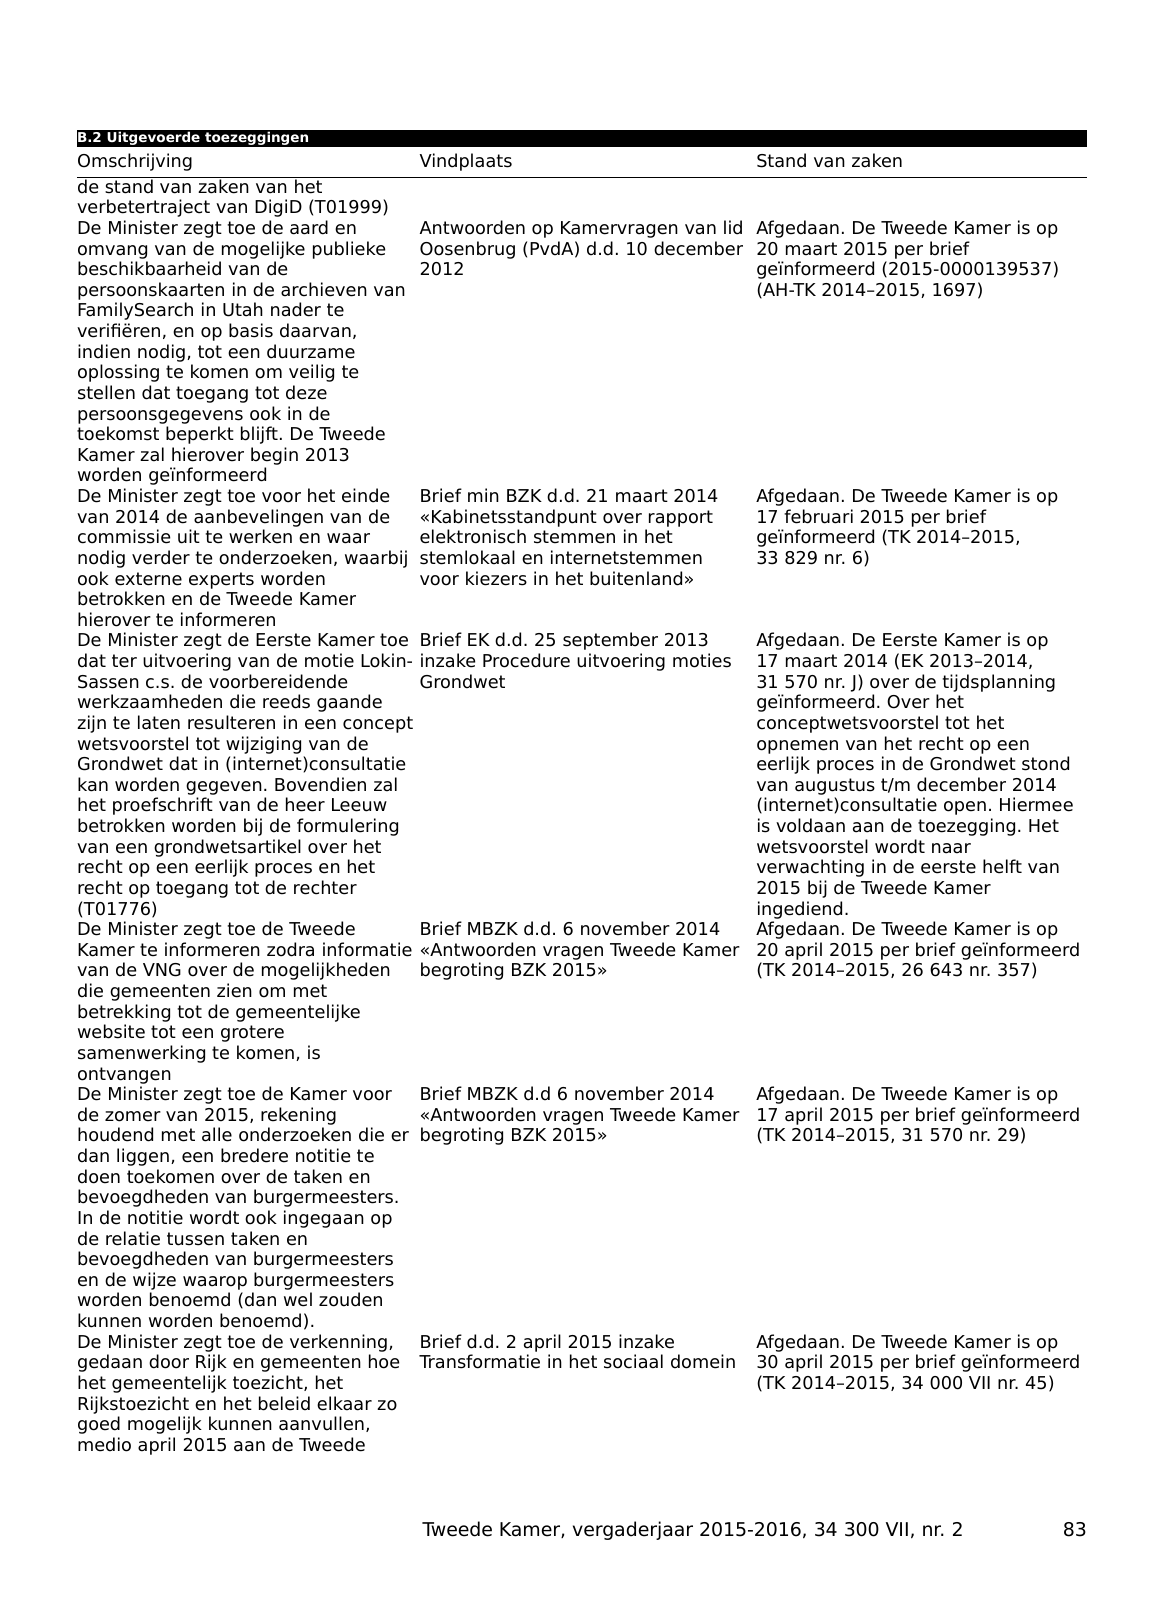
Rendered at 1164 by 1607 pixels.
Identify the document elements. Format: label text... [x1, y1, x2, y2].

table_cell [750, 178, 1087, 218]
table_cell Afgedaan. De Tweede Kamer is op 30 april 2015 per brief geïnformeerd (TK 2014–2015, 34 000 VII nr. 45) [750, 1332, 1087, 1455]
table_cell De Minister zegt toe voor het einde van 2014 de aanbevelingen van de commissie uit te werken en waar nodig verder te onderzoeken, waarbij ook externe experts worden betrokken en de Tweede Kamer hierover te informeren [77, 486, 413, 630]
table_cell Afgedaan. De Tweede Kamer is op 20 april 2015 per brief geïnformeerd (TK 2014–2015, 26 643 nr. 357) [750, 919, 1087, 1084]
table_cell Afgedaan. De Tweede Kamer is op 17 februari 2015 per brief geïnformeerd (TK 2014–2015, 33 829 nr. 6) [750, 486, 1087, 630]
table_cell Vindplaats [413, 147, 750, 177]
table_cell Antwoorden op Kamervragen van lid Oosenbrug (PvdA) d.d. 10 december 2012 [413, 218, 750, 486]
table_cell Omschrijving [77, 147, 413, 177]
table_cell de stand van zaken van het verbetertraject van DigiD (T01999) [77, 178, 413, 218]
table_cell Brief min BZK d.d. 21 maart 2014 «Kabinetsstandpunt over rapport elektronisch stemmen in het stemlokaal en internetstemmen voor kiezers in het buitenland» [413, 486, 750, 630]
table_cell De Minister zegt toe de aard en omvang van de mogelijke publieke beschikbaarheid van de persoonskaarten in de archieven van FamilySearch in Utah nader te verifiëren, en op basis daarvan, indien nodig, tot een duurzame oplossing te komen om veilig te stellen dat toegang tot deze persoonsgegevens ook in de toekomst beperkt blijft. De Tweede Kamer zal hierover begin 2013 worden geïnformeerd [77, 218, 413, 486]
table_cell Brief MBZK d.d. 6 november 2014 «Antwoorden vragen Tweede Kamer begroting BZK 2015» [413, 919, 750, 1084]
table_cell De Minister zegt de Eerste Kamer toe dat ter uitvoering van de motie Lokin-Sassen c.s. de voorbereidende werkzaamheden die reeds gaande zijn te laten resulteren in een concept wetsvoorstel tot wijziging van de Grondwet dat in (internet)consultatie kan worden gegeven. Bovendien zal het proefschrift van de heer Leeuw betrokken worden bij de formulering van een grondwetsartikel over het recht op een eerlijk proces en het recht op toegang tot de rechter (T01776) [77, 630, 413, 919]
table_cell Afgedaan. De Tweede Kamer is op 17 april 2015 per brief geïnformeerd (TK 2014–2015, 31 570 nr. 29) [750, 1084, 1087, 1332]
table_cell Brief d.d. 2 april 2015 inzake Transformatie in het sociaal domein [413, 1332, 750, 1455]
table_cell De Minister zegt toe de verkenning, gedaan door Rijk en gemeenten hoe het gemeentelijk toezicht, het Rijkstoezicht en het beleid elkaar zo goed mogelijk kunnen aanvullen, medio april 2015 aan de Tweede [77, 1332, 413, 1455]
table_cell De Minister zegt toe de Tweede Kamer te informeren zodra informatie van de VNG over de mogelijkheden die gemeenten zien om met betrekking tot de gemeentelijke website tot een grotere samenwerking te komen, is ontvangen [77, 919, 413, 1084]
table_cell Brief MBZK d.d 6 november 2014 «Antwoorden vragen Tweede Kamer begroting BZK 2015» [413, 1084, 750, 1332]
table_cell [413, 178, 750, 218]
table_header B.2 Uitgevoerde toezeggingen [77, 130, 1087, 146]
table_cell Brief EK d.d. 25 september 2013 inzake Procedure uitvoering moties Grondwet [413, 630, 750, 919]
table_cell Afgedaan. De Tweede Kamer is op 20 maart 2015 per brief geïnformeerd (2015-0000139537) (AH-TK 2014–2015, 1697) [750, 218, 1087, 486]
table_cell Afgedaan. De Eerste Kamer is op 17 maart 2014 (EK 2013–2014, 31 570 nr. J) over de tijdsplanning geïnformeerd. Over het conceptwetsvoorstel tot het opnemen van het recht op een eerlijk proces in de Grondwet stond van augustus t/m december 2014 (internet)consultatie open. Hiermee is voldaan aan de toezegging. Het wetsvoorstel wordt naar verwachting in de eerste helft van 2015 bij de Tweede Kamer ingediend. [750, 630, 1087, 919]
table_cell De Minister zegt toe de Kamer voor de zomer van 2015, rekening houdend met alle onderzoeken die er dan liggen, een bredere notitie te doen toekomen over de taken en bevoegdheden van burgermeesters. In de notitie wordt ook ingegaan op de relatie tussen taken en bevoegdheden van burgermeesters en de wijze waarop burgermeesters worden benoemd (dan wel zouden kunnen worden benoemd). [77, 1084, 413, 1332]
table_cell Stand van zaken [750, 147, 1087, 177]
